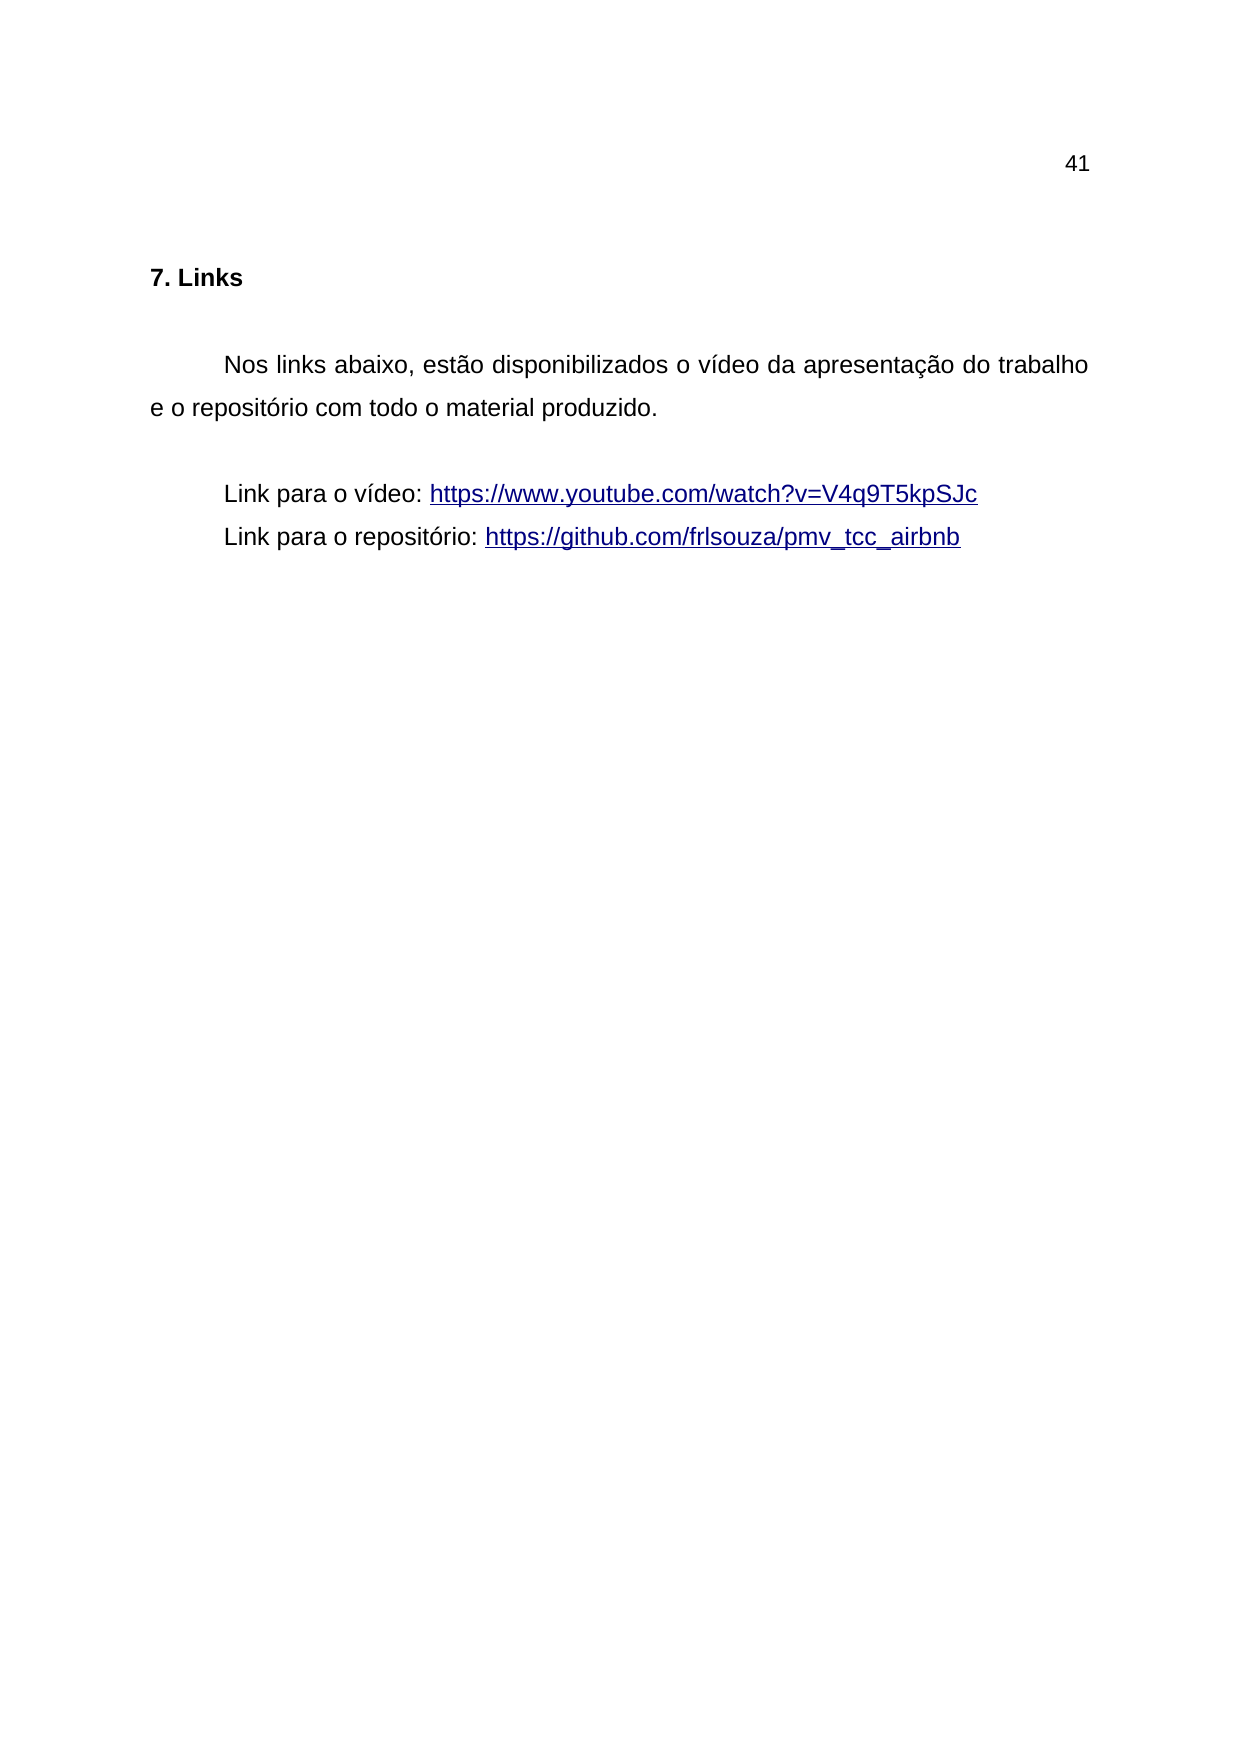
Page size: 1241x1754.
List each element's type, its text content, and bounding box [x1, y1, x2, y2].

text 7. Links [150, 263, 1090, 292]
text Link para o repositório: https://github.com/frlsouza/pmv_tcc_airbnb [150, 522, 1090, 551]
text Nos links abaixo, estão disponibilizados o vídeo da apresentação do trabalho e o repositório com todo o material produzido. [150, 349, 1090, 421]
text Link para o vídeo: https://www.youtube.com/watch?v=V4q9T5kpSJc [150, 479, 1090, 508]
